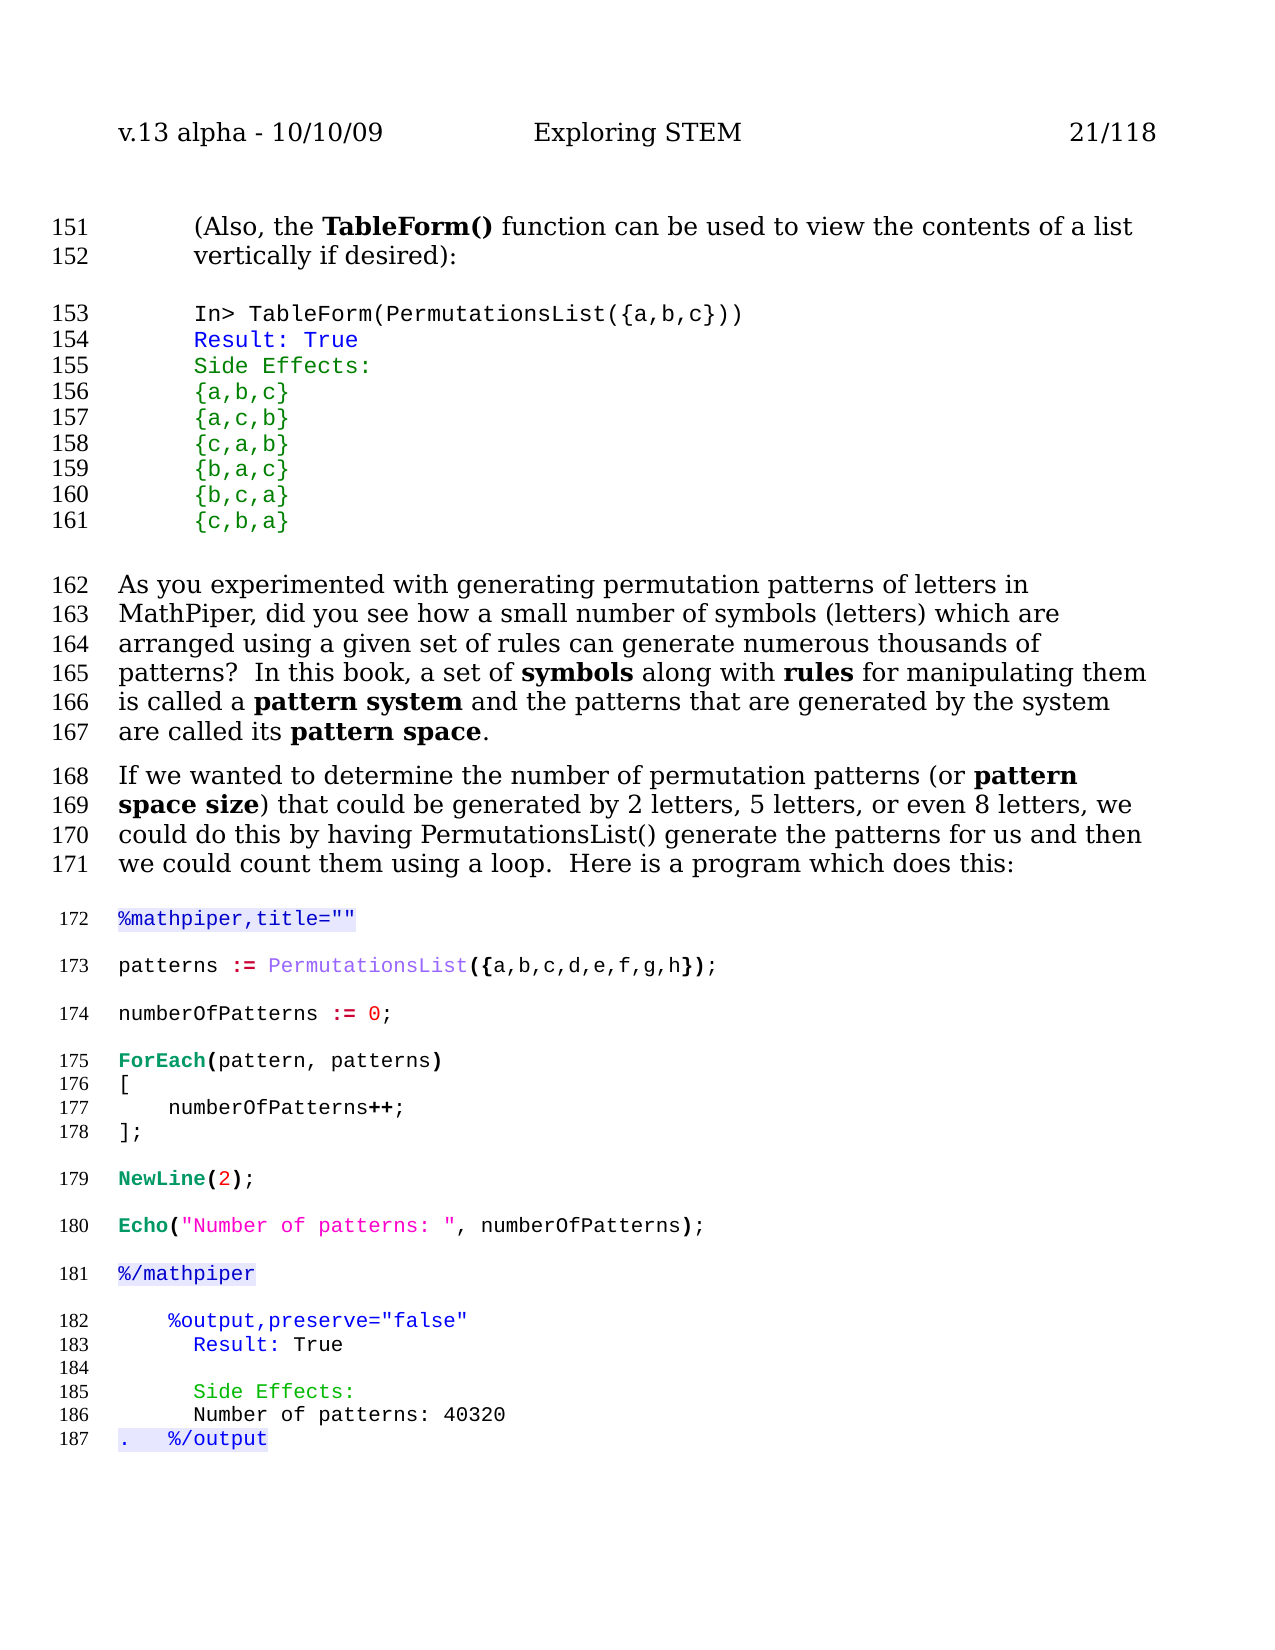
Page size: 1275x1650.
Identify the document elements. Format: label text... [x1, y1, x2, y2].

text {b,a,c} [193, 458, 1157, 484]
text Side Effects: [193, 354, 1157, 380]
text (Also, the TableForm() function can be used to view the contents of a list vertically if desired): [193, 212, 1157, 270]
text patterns := PermutationsList({a,b,c,d,e,f,g,h}); [118, 955, 1157, 979]
text Number of patterns: 40320 [118, 1404, 1157, 1428]
text %output,preserve="false" [118, 1310, 1157, 1333]
text {a,b,c} [193, 380, 1157, 406]
text Result: True [118, 1333, 1157, 1357]
text NewLine(2); [118, 1168, 1157, 1192]
text {c,b,a} [193, 510, 1157, 536]
text ]; [118, 1121, 1157, 1144]
text In> TableForm(PermutationsList({a,b,c})) [193, 302, 1157, 328]
text [ [118, 1073, 1157, 1097]
text %/mathpiper [118, 1263, 1157, 1286]
text As you experimented with generating permutation patterns of letters in MathPiper, did you see how a small number of symbols (letters) which are arranged using a given set of rules can generate numerous thousands of patterns? In this book, a set of symbols along with rules for manipulating them is called a pattern system and the patterns that are generated by the system are called its pattern space. [118, 571, 1157, 746]
text Result: True [193, 328, 1157, 354]
text %mathpiper,title="" [118, 908, 1157, 932]
text . %/output [118, 1428, 1157, 1452]
text {b,c,a} [193, 484, 1157, 510]
text Side Effects: [118, 1381, 1157, 1404]
text {c,a,b} [193, 432, 1157, 458]
text ForEach(pattern, patterns) [118, 1050, 1157, 1073]
text numberOfPatterns := 0; [118, 1002, 1157, 1026]
text If we wanted to determine the number of permutation patterns (or pattern space size) that could be generated by 2 letters, 5 letters, or even 8 letters, we could do this by having PermutationsList() generate the patterns for us and then we could count them using a loop. Here is a program which does this: [118, 761, 1157, 878]
text numberOfPatterns++; [118, 1097, 1157, 1121]
text Echo("Number of patterns: ", numberOfPatterns); [118, 1215, 1157, 1239]
text {a,c,b} [193, 406, 1157, 432]
